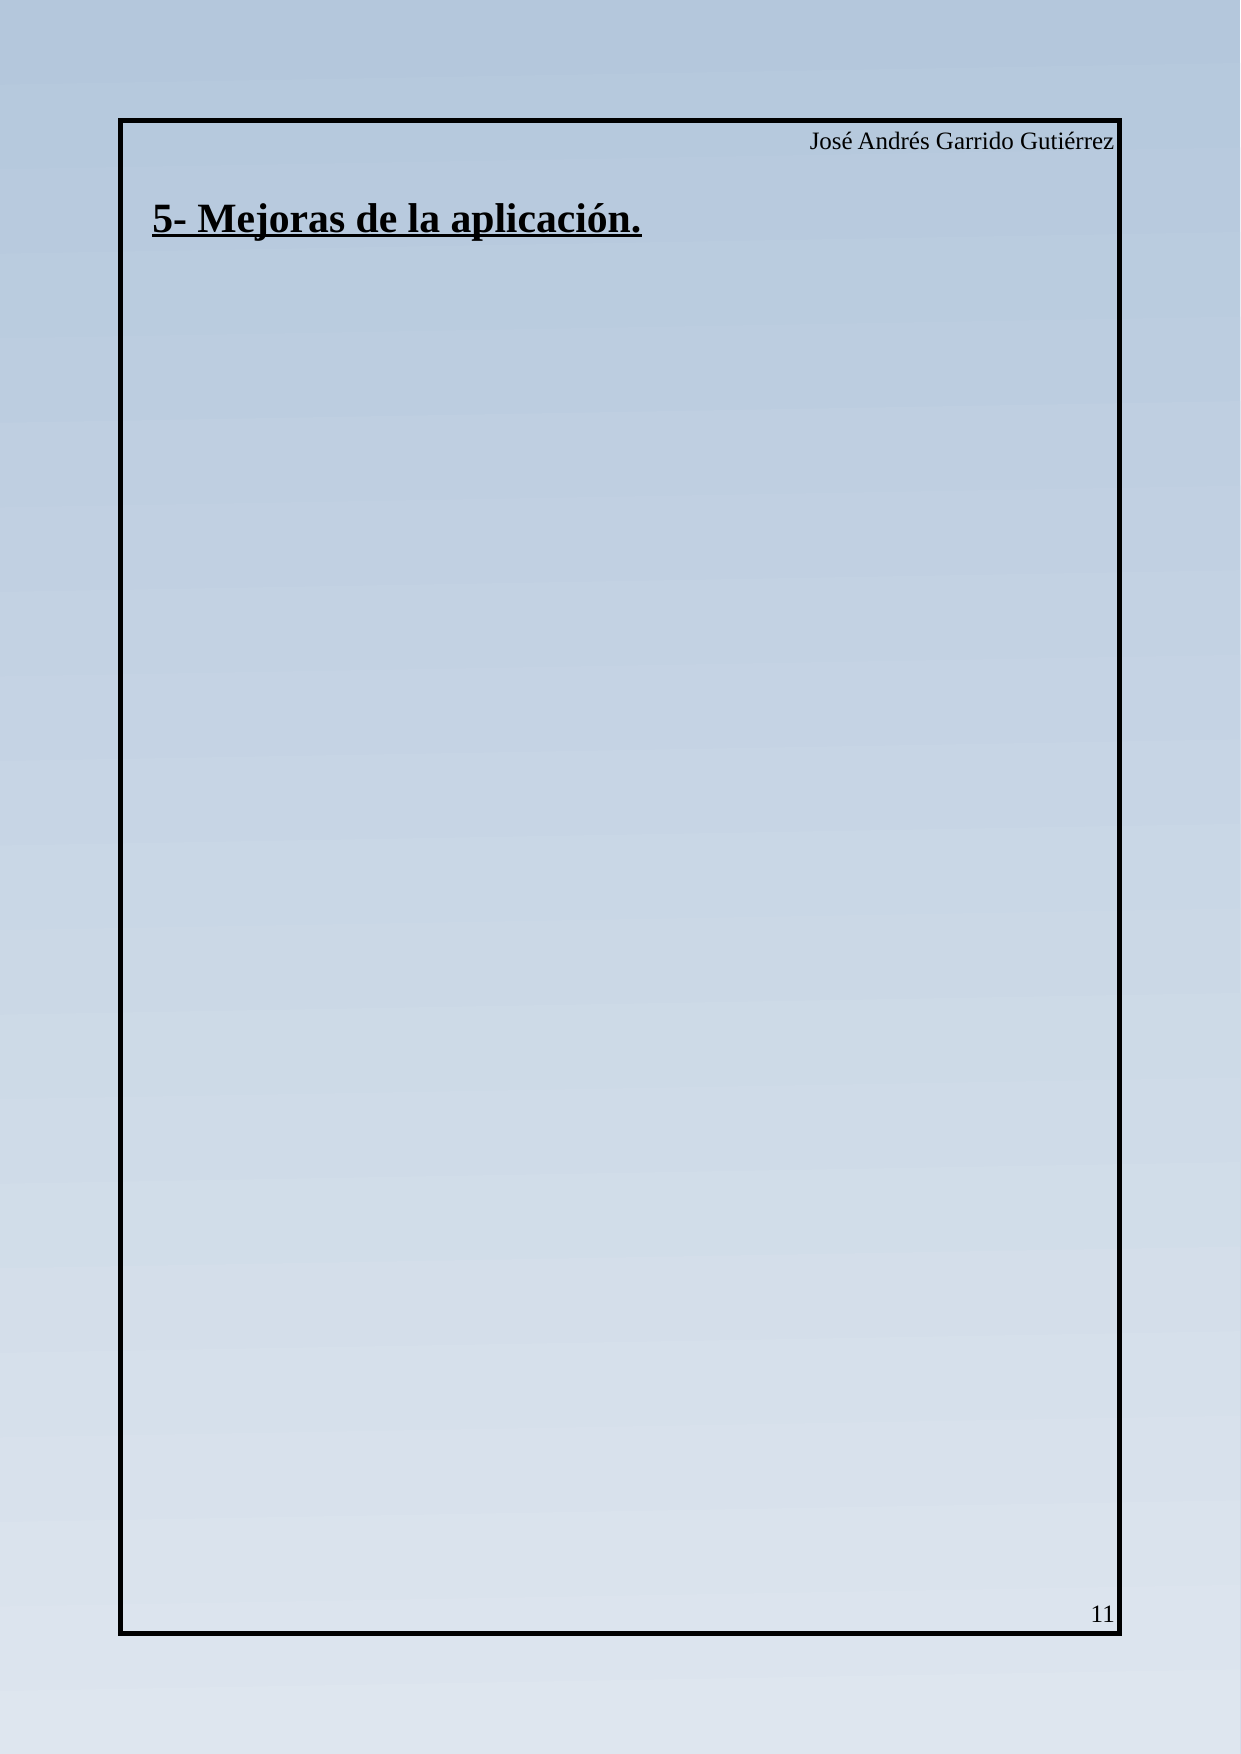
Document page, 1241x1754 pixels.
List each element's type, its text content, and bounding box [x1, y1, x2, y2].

text 5- Mejoras de la aplicación. [152, 193, 1074, 241]
